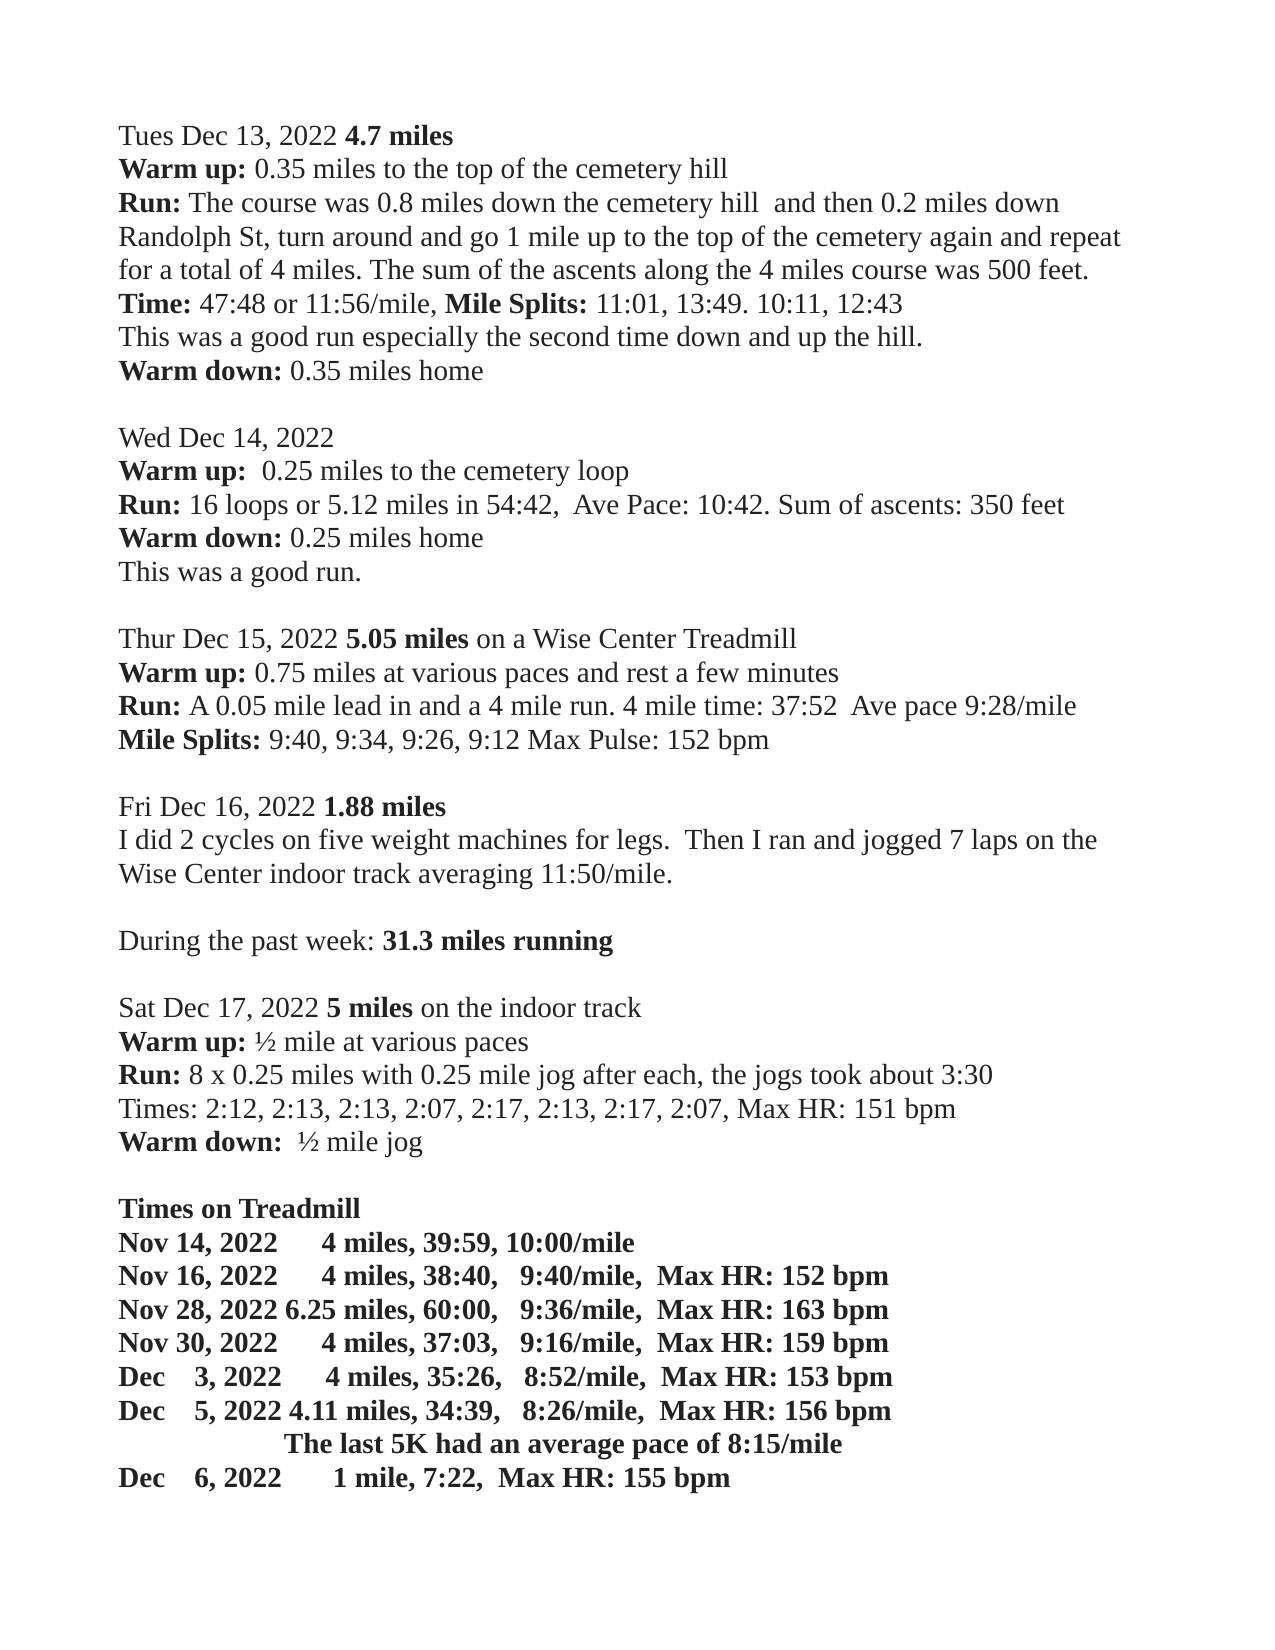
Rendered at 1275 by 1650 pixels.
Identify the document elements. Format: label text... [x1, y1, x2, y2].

text Dec 6, 2022 1 mile, 7:22, Max HR: 155 bpm [118, 1460, 1161, 1493]
text Mile Splits: 9:40, 9:34, 9:26, 9:12 Max Pulse: 152 bpm [118, 722, 1161, 755]
text Fri Dec 16, 2022 1.88 miles [118, 789, 1161, 822]
text Warm up: 0.75 miles at various paces and rest a few minutes [118, 655, 1161, 688]
text Tues Dec 13, 2022 4.7 miles [118, 118, 1161, 152]
text Run: 16 loops or 5.12 miles in 54:42, Ave Pace: 10:42. Sum of ascents: 350 feet [118, 487, 1161, 521]
text During the past week: 31.3 miles running [118, 923, 1161, 957]
text Thur Dec 15, 2022 5.05 miles on a Wise Center Treadmill [118, 621, 1161, 655]
text The last 5K had an average pace of 8:15/mile [118, 1426, 1161, 1460]
text Run: A 0.05 mile lead in and a 4 mile run. 4 mile time: 37:52 Ave pace 9:28/mile [118, 688, 1161, 722]
text Warm down: 0.35 miles home [118, 353, 1161, 386]
text Times on Treadmill [118, 1191, 1161, 1225]
text Dec 3, 2022 4 miles, 35:26, 8:52/mile, Max HR: 153 bpm [118, 1359, 1161, 1393]
text Nov 14, 2022 4 miles, 39:59, 10:00/mile [118, 1225, 1161, 1258]
text Nov 28, 2022 6.25 miles, 60:00, 9:36/mile, Max HR: 163 bpm [118, 1292, 1161, 1326]
text Randolph St, turn around and go 1 mile up to the top of the cemetery again and repeat for a total of 4 miles. The sum of the ascents along the 4 miles course was 500 feet. [118, 219, 1161, 286]
text Warm up: 0.35 miles to the top of the cemetery hill [118, 152, 1161, 185]
text Warm down: 0.25 miles home [118, 521, 1161, 554]
text This was a good run especially the second time down and up the hill. [118, 319, 1161, 353]
text Warm up: 0.25 miles to the cemetery loop [118, 453, 1161, 487]
text This was a good run. [118, 554, 1161, 588]
text Sat Dec 17, 2022 5 miles on the indoor track [118, 990, 1161, 1024]
text Warm down: ½ mile jog [118, 1124, 1161, 1158]
text Nov 16, 2022 4 miles, 38:40, 9:40/mile, Max HR: 152 bpm [118, 1258, 1161, 1292]
text Nov 30, 2022 4 miles, 37:03, 9:16/mile, Max HR: 159 bpm [118, 1326, 1161, 1359]
text I did 2 cycles on five weight machines for legs. Then I ran and jogged 7 laps on the Wise Center indoor track averaging 11:50/mile. [118, 822, 1161, 889]
text Run: The course was 0.8 miles down the cemetery hill and then 0.2 miles down [118, 185, 1161, 219]
text Wed Dec 14, 2022 [118, 420, 1161, 453]
text Dec 5, 2022 4.11 miles, 34:39, 8:26/mile, Max HR: 156 bpm [118, 1393, 1161, 1426]
text Run: 8 x 0.25 miles with 0.25 mile jog after each, the jogs took about 3:30 [118, 1057, 1161, 1091]
text Time: 47:48 or 11:56/mile, Mile Splits: 11:01, 13:49. 10:11, 12:43 [118, 286, 1161, 319]
text Times: 2:12, 2:13, 2:13, 2:07, 2:17, 2:13, 2:17, 2:07, Max HR: 151 bpm [118, 1091, 1161, 1124]
text Warm up: ½ mile at various paces [118, 1024, 1161, 1057]
